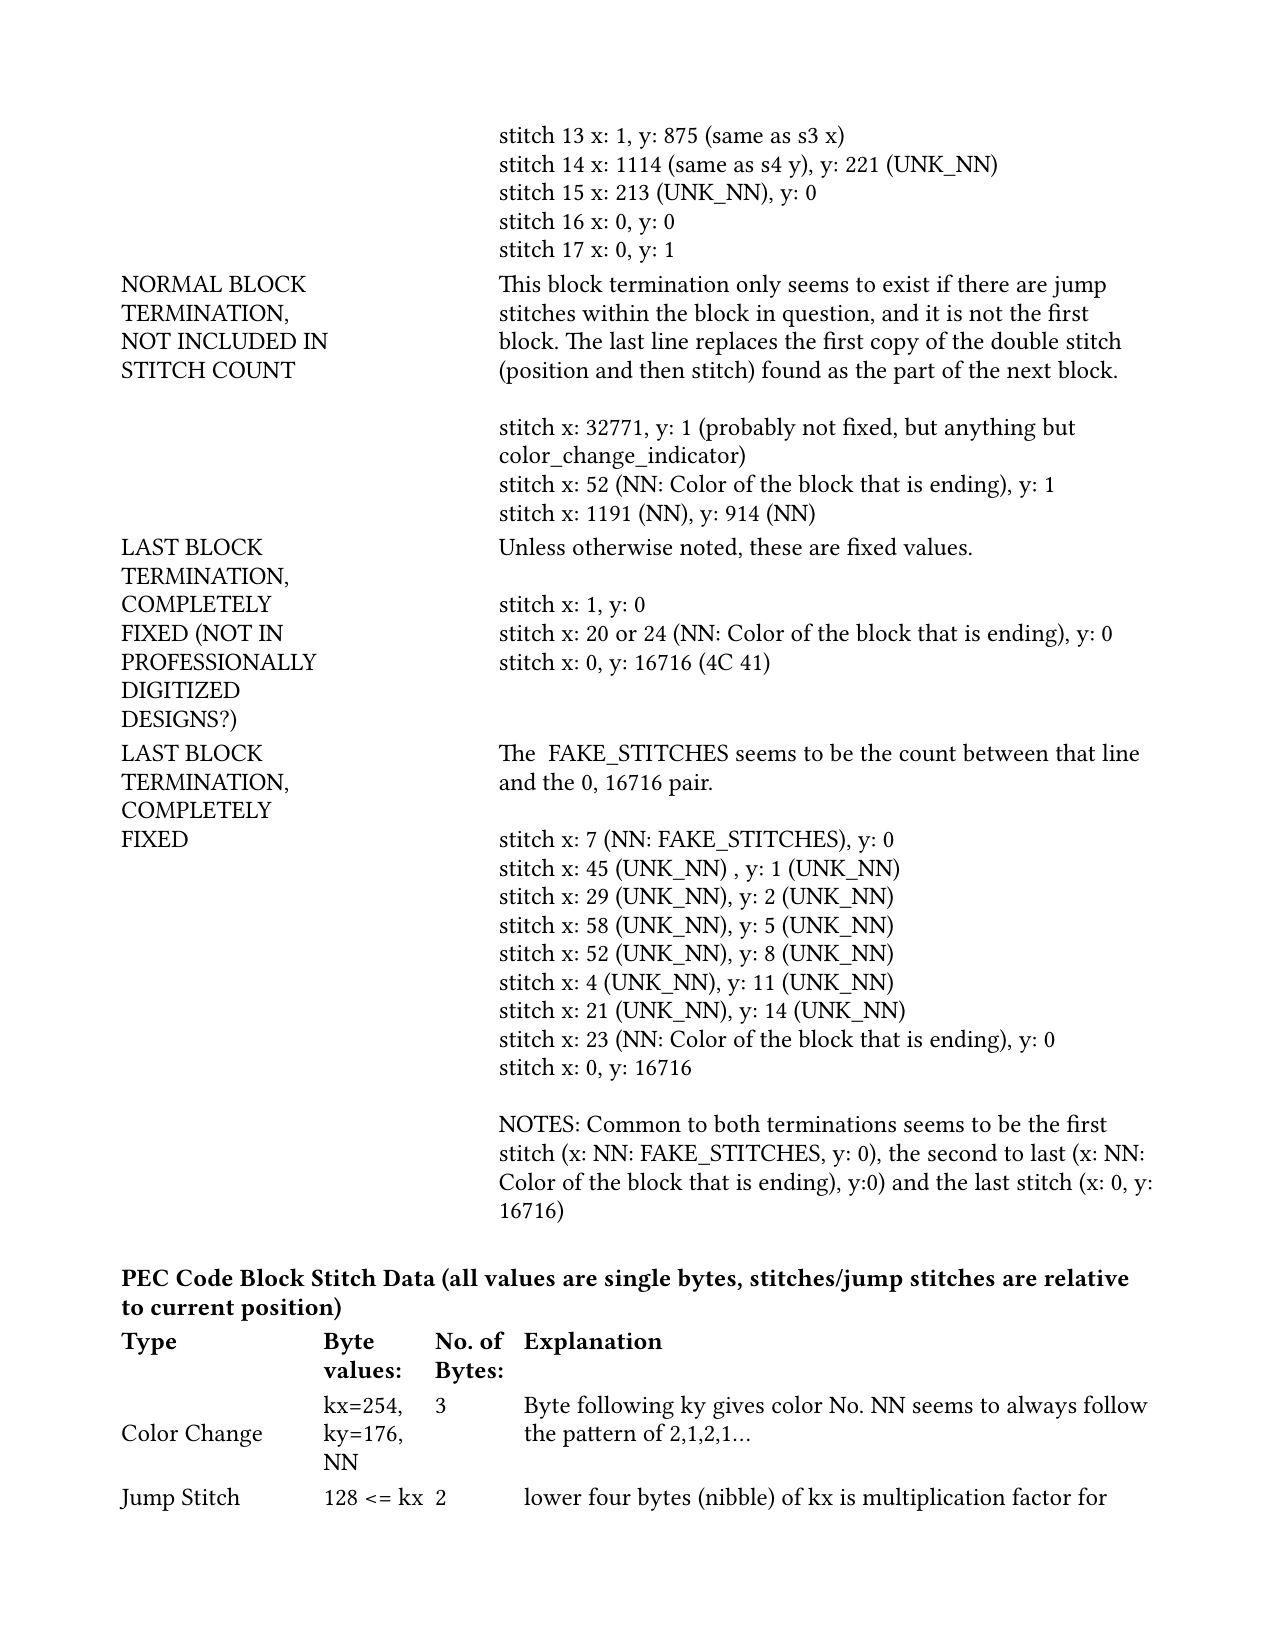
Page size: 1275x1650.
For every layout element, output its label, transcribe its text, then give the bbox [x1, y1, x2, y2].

table_cell 128 <= kx [320, 1480, 432, 1514]
table_cell [338, 118, 495, 267]
table_cell stitch 13 x: 1, y: 875 (same as s3 x) stitch 14 x: 1114 (same as s4 y), y: 221 (UNK_NN) stitch 15 x: 213 (UNK_NN), y: 0 stitch 16 x: 0, y: 0 stitch 17 x: 0, y: 1 [495, 118, 1157, 267]
table_cell NORMAL BLOCK TERMINATION, NOT INCLUDED IN STITCH COUNT [118, 267, 338, 530]
table_cell Byte following ky gives color No. NN seems to always follow the pattern of 2,1,2,1... [521, 1388, 1157, 1479]
table_cell This block termination only seems to exist if there are jump stitches within the block in question, and it is not the first block. The last line replaces the first copy of the double stitch (position and then stitch) found as the part of the next block. stitch x: 32771, y: 1 (probably not fixed, but anything but color_change_indicator) stitch x: 52 (NN: Color of the block that is ending), y: 1 stitch x: 1191 (NN), y: 914 (NN) [495, 267, 1157, 530]
table_cell [338, 267, 495, 530]
table_header PEC Code Block Stitch Data (all values are single bytes, stitches/jump stitches are relative to current position) [118, 1261, 1157, 1324]
table_cell [338, 530, 495, 736]
table_cell 2 [432, 1480, 521, 1514]
table_cell [118, 118, 338, 267]
table_cell Type [118, 1324, 320, 1388]
table_cell LAST BLOCK TERMINATION, COMPLETELY FIXED (NOT IN PROFESSIONALLY DIGITIZED DESIGNS?) [118, 530, 338, 736]
table_cell lower four bytes (nibble) of kx is multiplication factor for [521, 1480, 1157, 1514]
table_cell Unless otherwise noted, these are fixed values. stitch x: 1, y: 0 stitch x: 20 or 24 (NN: Color of the block that is ending), y: 0 stitch x: 0, y: 16716 (4C 41) [495, 530, 1157, 736]
table_cell Byte values: [320, 1324, 432, 1388]
table_cell kx=254, ky=176, NN [320, 1388, 432, 1479]
table_cell Jump Stitch [118, 1480, 320, 1514]
table_cell No. of Bytes: [432, 1324, 521, 1388]
table_cell 3 [432, 1388, 521, 1479]
table_cell [338, 736, 495, 1228]
table_cell The FAKE_STITCHES seems to be the count between that line and the 0, 16716 pair. stitch x: 7 (NN: FAKE_STITCHES), y: 0 stitch x: 45 (UNK_NN) , y: 1 (UNK_NN) stitch x: 29 (UNK_NN), y: 2 (UNK_NN) stitch x: 58 (UNK_NN), y: 5 (UNK_NN) stitch x: 52 (UNK_NN), y: 8 (UNK_NN) stitch x: 4 (UNK_NN), y: 11 (UNK_NN) stitch x: 21 (UNK_NN), y: 14 (UNK_NN) stitch x: 23 (NN: Color of the block that is ending), y: 0 stitch x: 0, y: 16716 NOTES: Common to both terminations seems to be the first stitch (x: NN: FAKE_STITCHES, y: 0), the second to last (x: NN: Color of the block that is ending), y:0) and the last stitch (x: 0, y: 16716) [495, 736, 1157, 1228]
table_cell Explanation [521, 1324, 1157, 1388]
table_cell Color Change [118, 1388, 320, 1479]
table_cell LAST BLOCK TERMINATION, COMPLETELY FIXED [118, 736, 338, 1228]
